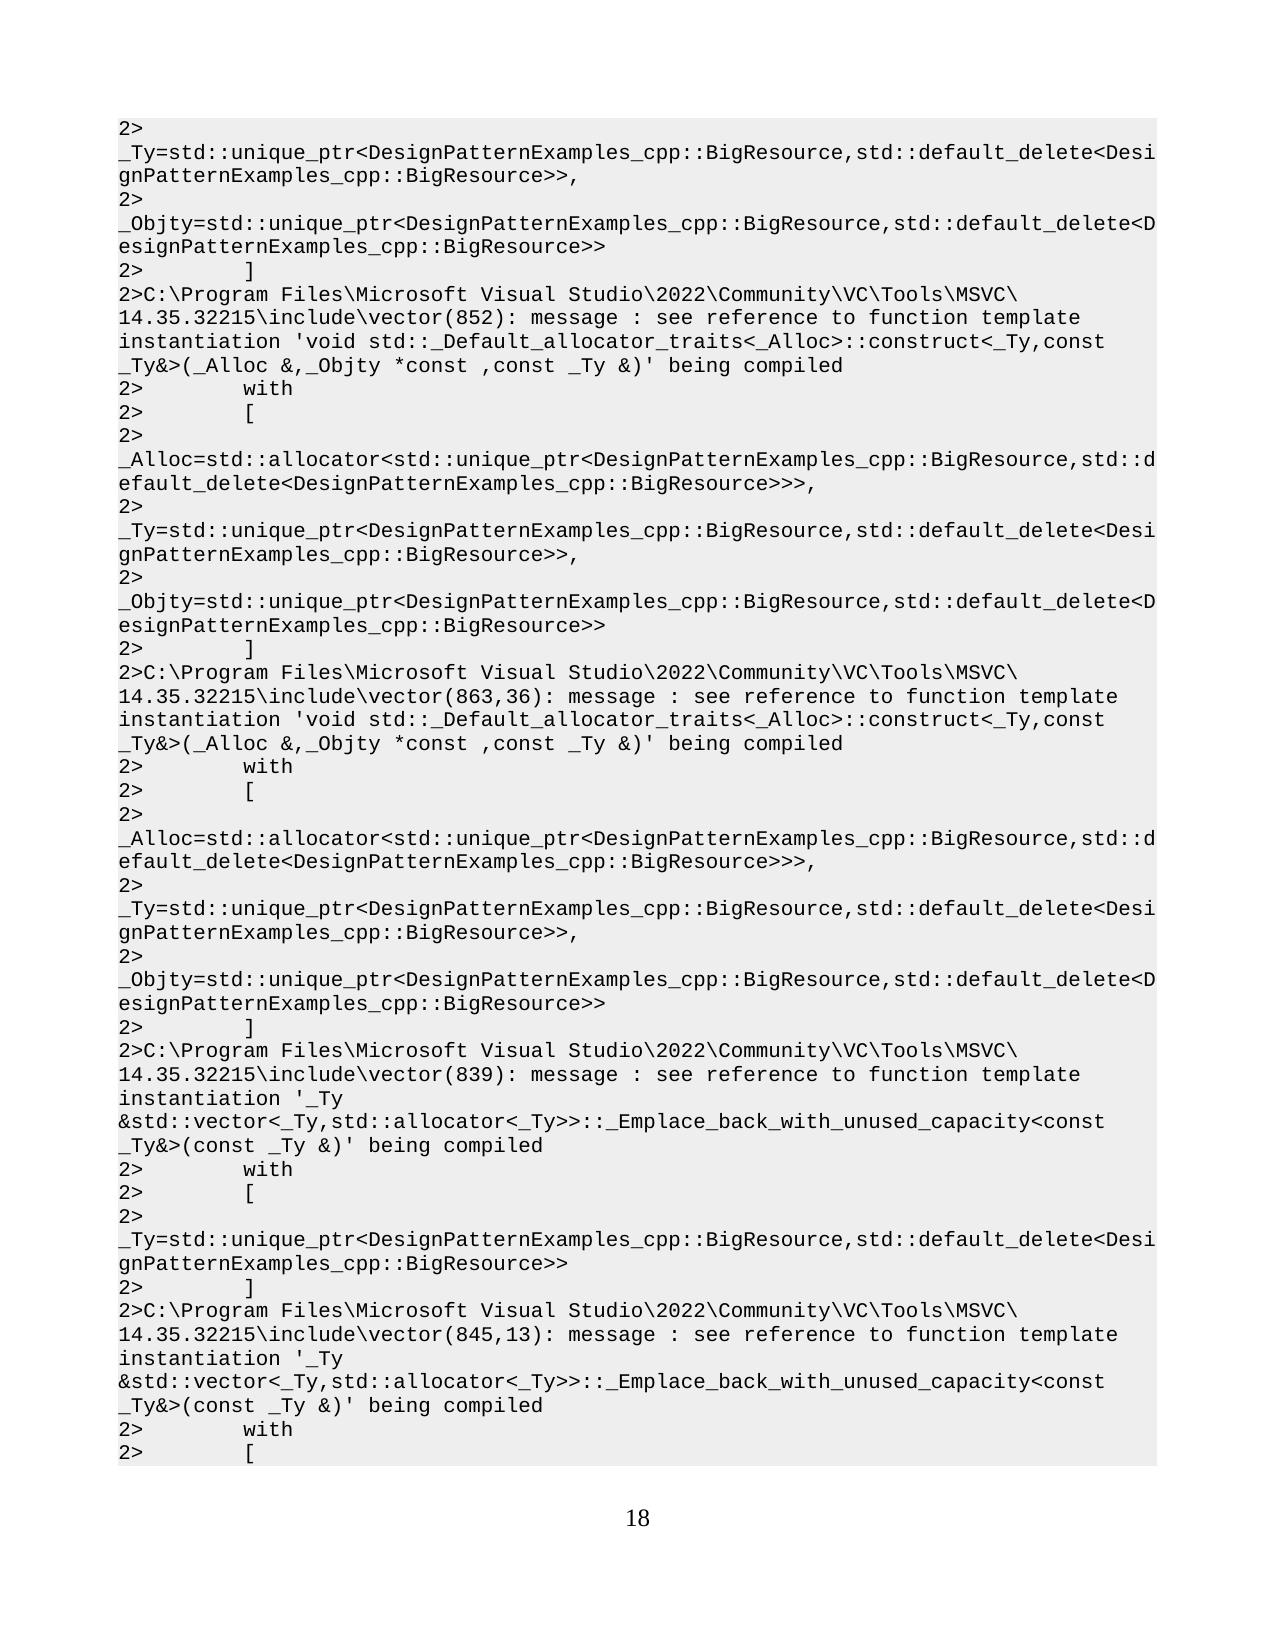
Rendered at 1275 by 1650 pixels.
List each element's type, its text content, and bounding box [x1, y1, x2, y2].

text 2> _Ty=std::unique_ptr<DesignPatternExamples_cpp::BigResource,std::default_delete<DesignPatternExamples_cpp::BigResource>>, [118, 875, 1157, 946]
text 2> _Alloc=std::allocator<std::unique_ptr<DesignPatternExamples_cpp::BigResource,std::default_delete<DesignPatternExamples_cpp::BigResource>>>, [118, 804, 1157, 875]
text 2> _Objty=std::unique_ptr<DesignPatternExamples_cpp::BigResource,std::default_delete<DesignPatternExamples_cpp::BigResource>> [118, 567, 1157, 638]
text 2> _Ty=std::unique_ptr<DesignPatternExamples_cpp::BigResource,std::default_delete<DesignPatternExamples_cpp::BigResource>>, [118, 118, 1157, 189]
text 2> _Objty=std::unique_ptr<DesignPatternExamples_cpp::BigResource,std::default_delete<DesignPatternExamples_cpp::BigResource>> [118, 946, 1157, 1017]
text 2> [ [118, 1182, 1157, 1206]
text 2> [ [118, 1442, 1157, 1466]
text 2> ] [118, 1017, 1157, 1040]
text 2> ] [118, 260, 1157, 284]
text 2> with [118, 1158, 1157, 1182]
text 2>C:\Program Files\Microsoft Visual Studio\2022\Community\VC\Tools\MSVC\14.35.32215\include\vector(845,13): message : see reference to function template instantiation '_Ty &std::vector<_Ty,std::allocator<_Ty>>::_Emplace_back_with_unused_capacity<const _Ty&>(const _Ty &)' being compiled [118, 1300, 1157, 1419]
text 2> ] [118, 638, 1157, 662]
text 2>C:\Program Files\Microsoft Visual Studio\2022\Community\VC\Tools\MSVC\14.35.32215\include\vector(839): message : see reference to function template instantiation '_Ty &std::vector<_Ty,std::allocator<_Ty>>::_Emplace_back_with_unused_capacity<const _Ty&>(const _Ty &)' being compiled [118, 1040, 1157, 1158]
text 2> [ [118, 780, 1157, 804]
text 2>C:\Program Files\Microsoft Visual Studio\2022\Community\VC\Tools\MSVC\14.35.32215\include\vector(863,36): message : see reference to function template instantiation 'void std::_Default_allocator_traits<_Alloc>::construct<_Ty,const _Ty&>(_Alloc &,_Objty *const ,const _Ty &)' being compiled [118, 662, 1157, 757]
text 2> [ [118, 402, 1157, 426]
text 2> with [118, 378, 1157, 402]
text 2> _Ty=std::unique_ptr<DesignPatternExamples_cpp::BigResource,std::default_delete<DesignPatternExamples_cpp::BigResource>> [118, 1206, 1157, 1277]
text 2> _Objty=std::unique_ptr<DesignPatternExamples_cpp::BigResource,std::default_delete<DesignPatternExamples_cpp::BigResource>> [118, 189, 1157, 260]
text 2> _Ty=std::unique_ptr<DesignPatternExamples_cpp::BigResource,std::default_delete<DesignPatternExamples_cpp::BigResource>>, [118, 496, 1157, 567]
text 2> with [118, 757, 1157, 780]
text 2> ] [118, 1277, 1157, 1300]
text 2>C:\Program Files\Microsoft Visual Studio\2022\Community\VC\Tools\MSVC\14.35.32215\include\vector(852): message : see reference to function template instantiation 'void std::_Default_allocator_traits<_Alloc>::construct<_Ty,const _Ty&>(_Alloc &,_Objty *const ,const _Ty &)' being compiled [118, 284, 1157, 378]
text 2> _Alloc=std::allocator<std::unique_ptr<DesignPatternExamples_cpp::BigResource,std::default_delete<DesignPatternExamples_cpp::BigResource>>>, [118, 426, 1157, 496]
text 2> with [118, 1419, 1157, 1442]
